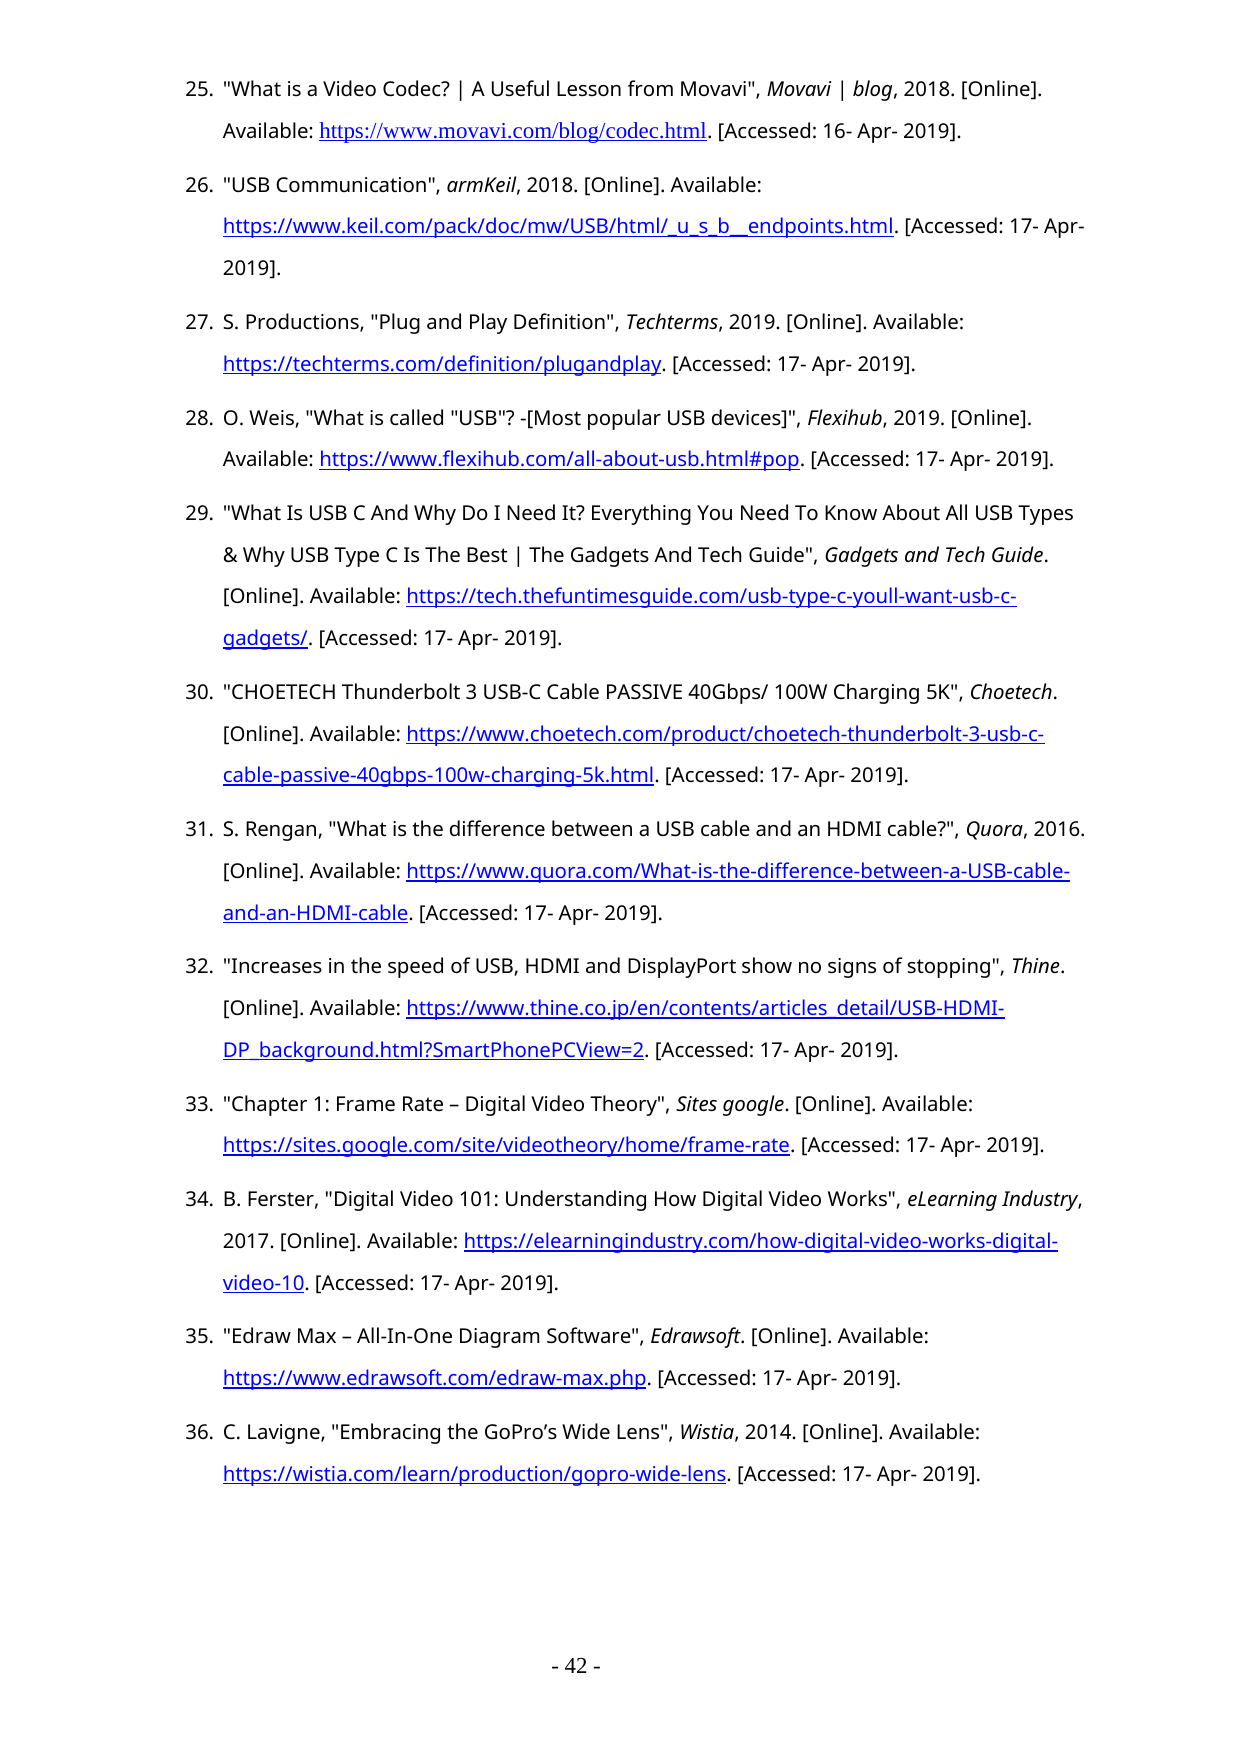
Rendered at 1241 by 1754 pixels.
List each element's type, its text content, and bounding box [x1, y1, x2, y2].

list C. Lavigne, "Embracing the GoPro’s Wide Lens", Wistia, 2014. [Online]. Available: https://wistia.com/learn/production/gopro-wide-lens. [Accessed: 17- Apr- 2019]. [185, 1418, 1092, 1487]
list "CHOETECH Thunderbolt 3 USB-C Cable PASSIVE 40Gbps/ 100W Charging 5K", Choetech. [Online]. Available: https://www.choetech.com/product/choetech-thunderbolt-3-usb-c-cable-passive-40gbps-100w-charging-5k.html. [Accessed: 17- Apr- 2019]. [185, 678, 1092, 789]
list "Chapter 1: Frame Rate – Digital Video Theory", Sites google. [Online]. Available: https://sites.google.com/site/videotheory/home/frame-rate. [Accessed: 17- Apr- 2019]. [185, 1089, 1092, 1159]
list S. Rengan, "What is the difference between a USB cable and an HDMI cable?", Quora, 2016. [Online]. Available: https://www.quora.com/What-is-the-difference-between-a-USB-cable-and-an-HDMI-cable. [Accessed: 17- Apr- 2019]. [185, 815, 1092, 926]
list "USB Communication", armKeil, 2018. [Online]. Available: https://www.keil.com/pack/doc/mw/USB/html/_u_s_b__endpoints.html. [Accessed: 17- Apr- 2019]. [185, 171, 1092, 281]
list "Increases in the speed of USB, HDMI and DisplayPort show no signs of stopping", Thine. [Online]. Available: https://www.thine.co.jp/en/contents/articles_detail/USB-HDMI-DP_background.html?SmartPhonePCView=2. [Accessed: 17- Apr- 2019]. [185, 952, 1092, 1063]
list "What Is USB C And Why Do I Need It? Everything You Need To Know About All USB Types & Why USB Type C Is The Best | The Gadgets And Tech Guide", Gadgets and Tech Guide. [Online]. Available: https://tech.thefuntimesguide.com/usb-type-c-youll-want-usb-c-gadgets/. [Accessed: 17- Apr- 2019]. [185, 499, 1092, 651]
list B. Ferster, "Digital Video 101: Understanding How Digital Video Works", eLearning Industry, 2017. [Online]. Available: https://elearningindustry.com/how-digital-video-works-digital-video-10. [Accessed: 17- Apr- 2019]. [185, 1185, 1092, 1296]
list "Edraw Max – All-In-One Diagram Software", Edrawsoft. [Online]. Available: https://www.edrawsoft.com/edraw-max.php. [Accessed: 17- Apr- 2019]. [185, 1322, 1092, 1391]
list S. Productions, "Plug and Play Definition", Techterms, 2019. [Online]. Available: https://techterms.com/definition/plugandplay. [Accessed: 17- Apr- 2019]. [185, 308, 1092, 377]
list O. Weis, "What is called "USB"? -[Most popular USB devices]", Flexihub, 2019. [Online]. Available: https://www.flexihub.com/all-about-usb.html#pop. [Accessed: 17- Apr- 2019]. [185, 403, 1092, 473]
list "What is a Video Codec? | A Useful Lesson from Movavi", Movavi | blog, 2018. [Online]. Available: https://www.movavi.com/blog/codec.html. [Accessed: 16- Apr- 2019]. [185, 75, 1092, 144]
